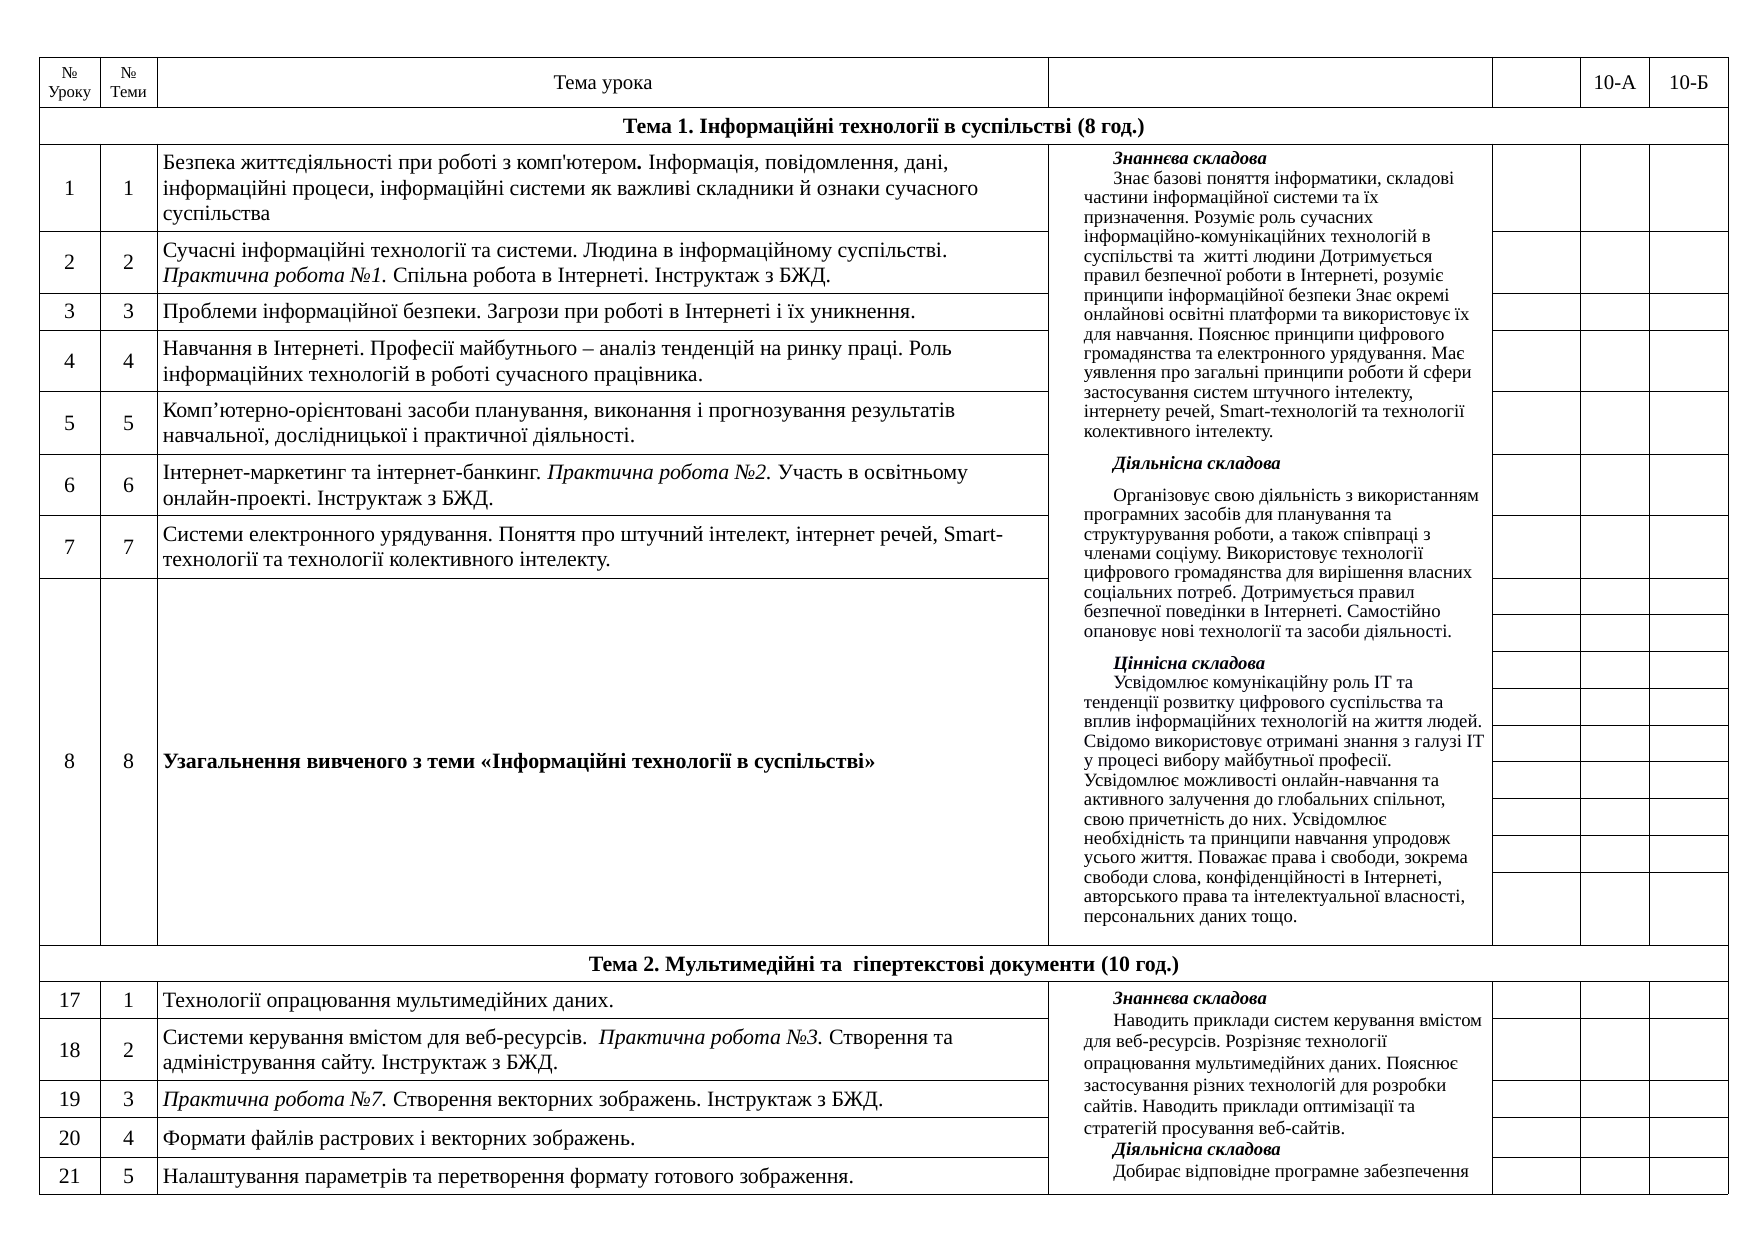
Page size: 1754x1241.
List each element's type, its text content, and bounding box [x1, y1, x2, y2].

table_cell 17 [40, 982, 100, 1018]
table_cell [1581, 615, 1649, 651]
table_cell [1493, 615, 1580, 651]
table_cell [1493, 982, 1580, 1018]
table_cell [1493, 392, 1580, 453]
table_header Тема урока [158, 58, 1048, 107]
table_cell [1581, 294, 1649, 329]
table_cell Системи електронного урядування. Поняття про штучний інтелект, інтернет речей, Smart-технології та технології колективного інтелекту. [158, 516, 1048, 577]
table_cell [1650, 455, 1728, 515]
table_cell [1581, 1118, 1649, 1157]
table_cell 4 [101, 331, 157, 391]
table_cell [1581, 726, 1649, 761]
table_cell Тема 1. Інформаційні технології в суспільстві (8 год.) [40, 108, 1728, 143]
table_cell [1650, 392, 1728, 453]
table_cell 4 [101, 1118, 157, 1157]
table_cell Налаштування параметрів та перетворення формату готового зображення. [158, 1158, 1048, 1194]
table_cell 6 [40, 455, 100, 515]
table_cell Формати файлів растрових і векторних зображень. [158, 1118, 1048, 1157]
table_cell [1493, 873, 1580, 945]
table_cell [1650, 1019, 1728, 1080]
table_cell Сучасні інформаційні технології та системи. Людина в інформаційному суспільстві. Практична робота №1. Спільна робота в Інтернеті. Інструктаж з БЖД. [158, 232, 1048, 293]
table_cell [1581, 1158, 1649, 1194]
table_cell [1650, 615, 1728, 651]
table_cell [1581, 799, 1649, 835]
table_cell [1493, 726, 1580, 761]
table_cell [1493, 294, 1580, 329]
table_cell 5 [40, 392, 100, 453]
table_cell [1493, 232, 1580, 293]
table_cell [1581, 579, 1649, 614]
table_cell [1493, 762, 1580, 798]
table_cell Знаннєва складова Знає базові поняття інформатики, складові частини інформаційної системи та їх призначення. Розуміє роль сучасних інформаційно-комунікаційних технологій в суспільстві та житті людини Дотримується правил безпечної роботи в Інтернеті, розуміє принципи інформаційної безпеки Знає окремі онлайнові освітні платформи та використовує їх для навчання. Пояснює принципи цифрового громадянства та електронного урядування. Має уявлення про загальні принципи роботи й сфери застосування систем штучного інтелекту, інтернету речей, Smart-технологій та технології колективного інтелекту. Діяльнісна складова Організовує свою діяльність з використанням програмних засобів для планування та структурування роботи, а також співпраці з членами соціуму. Використовує технології цифрового громадянства для вирішення власних соціальних потреб. Дотримується правил безпечної поведінки в Інтернеті. Самостійно опановує нові технології та засоби діяльності. Ціннісна складова Усвідомлює комунікаційну роль ІТ та тенденції розвитку цифрового суспільства та вплив інформаційних технологій на життя людей. Свідомо використовує отримані знання з галузі ІТ у процесі вибору майбутньої професії. Усвідомлює можливості онлайн-навчання та активного залучення до глобальних спільнот, свою причетність до них. Усвідомлює необхідність та принципи навчання упродовж усього життя. Поважає права і свободи, зокрема свободи слова, конфіденційності в Інтернеті, авторського права та інтелектуальної власності, персональних даних тощо. [1049, 145, 1492, 945]
table_cell [1581, 762, 1649, 798]
table_cell [1650, 294, 1728, 329]
table_cell [1650, 145, 1728, 231]
table_cell [1493, 516, 1580, 577]
table_cell [1493, 579, 1580, 614]
table_cell [1493, 145, 1580, 231]
table_cell [1650, 1158, 1728, 1194]
table_cell Комп’ютерно-орієнтовані засоби планування, виконання і прогнозування результатів навчальної, дослідницької і практичної діяльності. [158, 392, 1048, 453]
table_cell 8 [101, 579, 157, 945]
table_cell 2 [101, 232, 157, 293]
table_cell Практична робота №7. Створення векторних зображень. Інструктаж з БЖД. [158, 1081, 1048, 1117]
table_cell [1650, 232, 1728, 293]
table_cell [1650, 516, 1728, 577]
table_cell Безпека життєдіяльності при роботі з комп'ютером. Інформація, повідомлення, дані, інформаційні процеси, інформаційні системи як важливі складники й ознаки сучасного суспільства [158, 145, 1048, 231]
table_cell [1493, 1158, 1580, 1194]
table_header № Теми [101, 58, 157, 107]
table_header [1049, 58, 1492, 107]
table_cell Навчання в Інтернеті. Професії майбутнього – аналіз тенденцій на ринку праці. Роль інформаційних технологій в роботі сучасного працівника. [158, 331, 1048, 391]
table_cell 1 [101, 145, 157, 231]
table_cell [1581, 145, 1649, 231]
table_cell [1650, 982, 1728, 1018]
table_cell 5 [101, 392, 157, 453]
table_cell [1581, 652, 1649, 688]
table_cell [1581, 232, 1649, 293]
table_cell [1650, 873, 1728, 945]
table_cell [1493, 689, 1580, 724]
table_cell [1581, 982, 1649, 1018]
table_header № Уроку [40, 58, 100, 107]
table_cell 5 [101, 1158, 157, 1194]
table_cell [1650, 799, 1728, 835]
table_cell [1493, 331, 1580, 391]
table_cell Технології опрацювання мультимедійних даних. [158, 982, 1048, 1018]
table_cell [1650, 1081, 1728, 1117]
table_cell [1493, 836, 1580, 872]
table_cell 4 [40, 331, 100, 391]
table_cell [1581, 331, 1649, 391]
table_cell [1581, 392, 1649, 453]
table_cell 1 [40, 145, 100, 231]
table_cell [1650, 652, 1728, 688]
table_header [1493, 58, 1580, 107]
table_cell 1 [101, 982, 157, 1018]
table_cell [1650, 836, 1728, 872]
table_cell [1581, 1019, 1649, 1080]
table_cell Знаннєва складова Наводить приклади систем керування вмістом для веб-ресурсів. Розрізняє технології опрацювання мультимедійних даних. Пояснює застосування різних технологій для розробки сайтів. Наводить приклади оптимізації та стратегій просування веб-сайтів. Діяльнісна складова Добирає відповідне програмне забезпечення [1049, 982, 1492, 1194]
table_cell [1493, 1019, 1580, 1080]
table_cell 19 [40, 1081, 100, 1117]
table_cell 7 [40, 516, 100, 577]
table_cell Проблеми інформаційної безпеки. Загрози при роботі в Інтернеті і їх уникнення. [158, 294, 1048, 329]
table_cell 3 [101, 1081, 157, 1117]
table_cell [1581, 516, 1649, 577]
table_cell Інтернет-маркетинг та інтернет-банкинг. Практична робота №2. Участь в освітньому онлайн-проекті. Інструктаж з БЖД. [158, 455, 1048, 515]
table_cell [1581, 873, 1649, 945]
table_cell [1581, 689, 1649, 724]
table_cell 21 [40, 1158, 100, 1194]
table_cell 2 [101, 1019, 157, 1080]
table_cell [1650, 1118, 1728, 1157]
table_cell [1650, 579, 1728, 614]
table_cell [1493, 799, 1580, 835]
table_cell [1650, 331, 1728, 391]
table_header 10-Б [1650, 58, 1728, 107]
table_cell 20 [40, 1118, 100, 1157]
table_cell [1493, 455, 1580, 515]
table_cell 8 [40, 579, 100, 945]
table_cell [1581, 836, 1649, 872]
table_cell [1581, 455, 1649, 515]
table_cell 6 [101, 455, 157, 515]
table_cell 3 [101, 294, 157, 329]
table_cell 7 [101, 516, 157, 577]
table_cell [1493, 1081, 1580, 1117]
table_cell [1493, 652, 1580, 688]
table_cell Тема 2. Мультимедійні та гіпертекстові документи (10 год.) [40, 946, 1728, 981]
table_header 10-А [1581, 58, 1649, 107]
table_cell [1650, 762, 1728, 798]
table_cell Узагальнення вивченого з теми «Інформаційні технології в суспільстві» [158, 579, 1048, 945]
table_cell Системи керування вмістом для веб-ресурсів. Практична робота №3. Створення та адміністрування сайту. Інструктаж з БЖД. [158, 1019, 1048, 1080]
table_cell [1650, 726, 1728, 761]
table_cell [1493, 1118, 1580, 1157]
table_cell [1650, 689, 1728, 724]
table_cell [1581, 1081, 1649, 1117]
table_cell 18 [40, 1019, 100, 1080]
table_cell 3 [40, 294, 100, 329]
table_cell 2 [40, 232, 100, 293]
